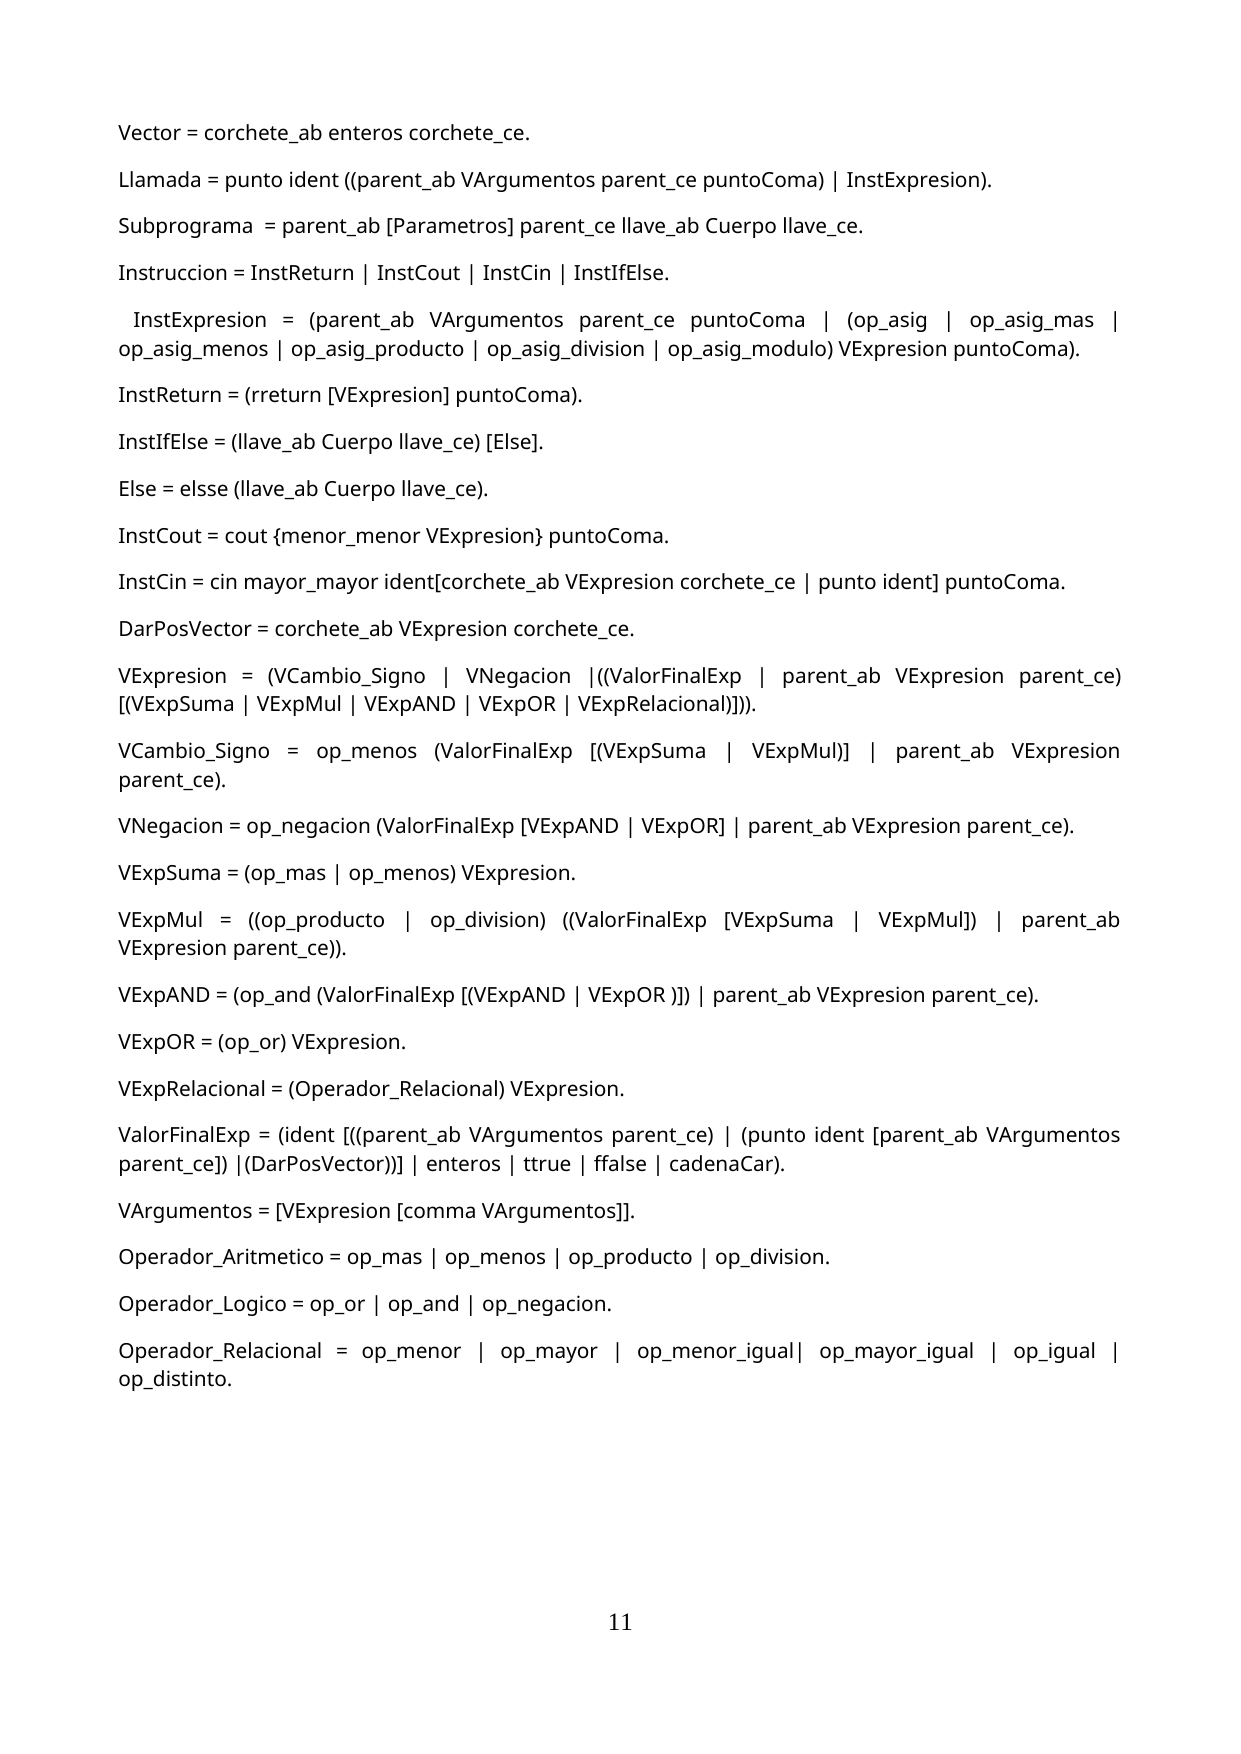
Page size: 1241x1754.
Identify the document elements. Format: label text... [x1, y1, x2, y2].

text Operador_Logico = op_or | op_and | op_negacion. [118, 1289, 1122, 1318]
text InstExpresion = (parent_ab VArgumentos parent_ce puntoComa | (op_asig | op_asig_mas | op_asig_menos | op_asig_producto | op_asig_division | op_asig_modulo) VExpresion puntoComa). [118, 305, 1122, 362]
text VNegacion = op_negacion (ValorFinalExp [VExpAND | VExpOR] | parent_ab VExpresion parent_ce). [118, 811, 1122, 840]
text Else = elsse (llave_ab Cuerpo llave_ce). [118, 474, 1122, 502]
text Vector = corchete_ab enteros corchete_ce. [118, 118, 1122, 147]
text VExpOR = (op_or) VExpresion. [118, 1027, 1122, 1055]
text VCambio_Signo = op_menos (ValorFinalExp [(VExpSuma | VExpMul)] | parent_ab VExpresion parent_ce). [118, 736, 1122, 793]
text InstCin = cin mayor_mayor ident[corchete_ab VExpresion corchete_ce | punto ident] puntoComa. [118, 567, 1122, 596]
text Subprograma = parent_ab [Parametros] parent_ce llave_ab Cuerpo llave_ce. [118, 212, 1122, 240]
text VExpAND = (op_and (ValorFinalExp [(VExpAND | VExpOR )]) | parent_ab VExpresion parent_ce). [118, 980, 1122, 1009]
text DarPosVector = corchete_ab VExpresion corchete_ce. [118, 614, 1122, 643]
text Llamada = punto ident ((parent_ab VArgumentos parent_ce puntoComa) | InstExpresion). [118, 165, 1122, 193]
text VExpRelacional = (Operador_Relacional) VExpresion. [118, 1074, 1122, 1102]
text InstIfElse = (llave_ab Cuerpo llave_ce) [Else]. [118, 427, 1122, 456]
text VExpSuma = (op_mas | op_menos) VExpresion. [118, 858, 1122, 887]
text Operador_Relacional = op_menor | op_mayor | op_menor_igual| op_mayor_igual | op_igual | op_distinto. [118, 1336, 1122, 1393]
text InstCout = cout {menor_menor VExpresion} puntoComa. [118, 521, 1122, 549]
text VExpresion = (VCambio_Signo | VNegacion |((ValorFinalExp | parent_ab VExpresion parent_ce) [(VExpSuma | VExpMul | VExpAND | VExpOR | VExpRelacional)])). [118, 661, 1122, 718]
text ValorFinalExp = (ident [((parent_ab VArgumentos parent_ce) | (punto ident [parent_ab VArgumentos parent_ce]) |(DarPosVector))] | enteros | ttrue | ffalse | cadenaCar). [118, 1121, 1122, 1177]
text Operador_Aritmetico = op_mas | op_menos | op_producto | op_division. [118, 1242, 1122, 1271]
text InstReturn = (rreturn [VExpresion] puntoComa). [118, 380, 1122, 409]
text VExpMul = ((op_producto | op_division) ((ValorFinalExp [VExpSuma | VExpMul]) | parent_ab VExpresion parent_ce)). [118, 905, 1122, 962]
text Instruccion = InstReturn | InstCout | InstCin | InstIfElse. [118, 258, 1122, 287]
text VArgumentos = [VExpresion [comma VArgumentos]]. [118, 1196, 1122, 1224]
